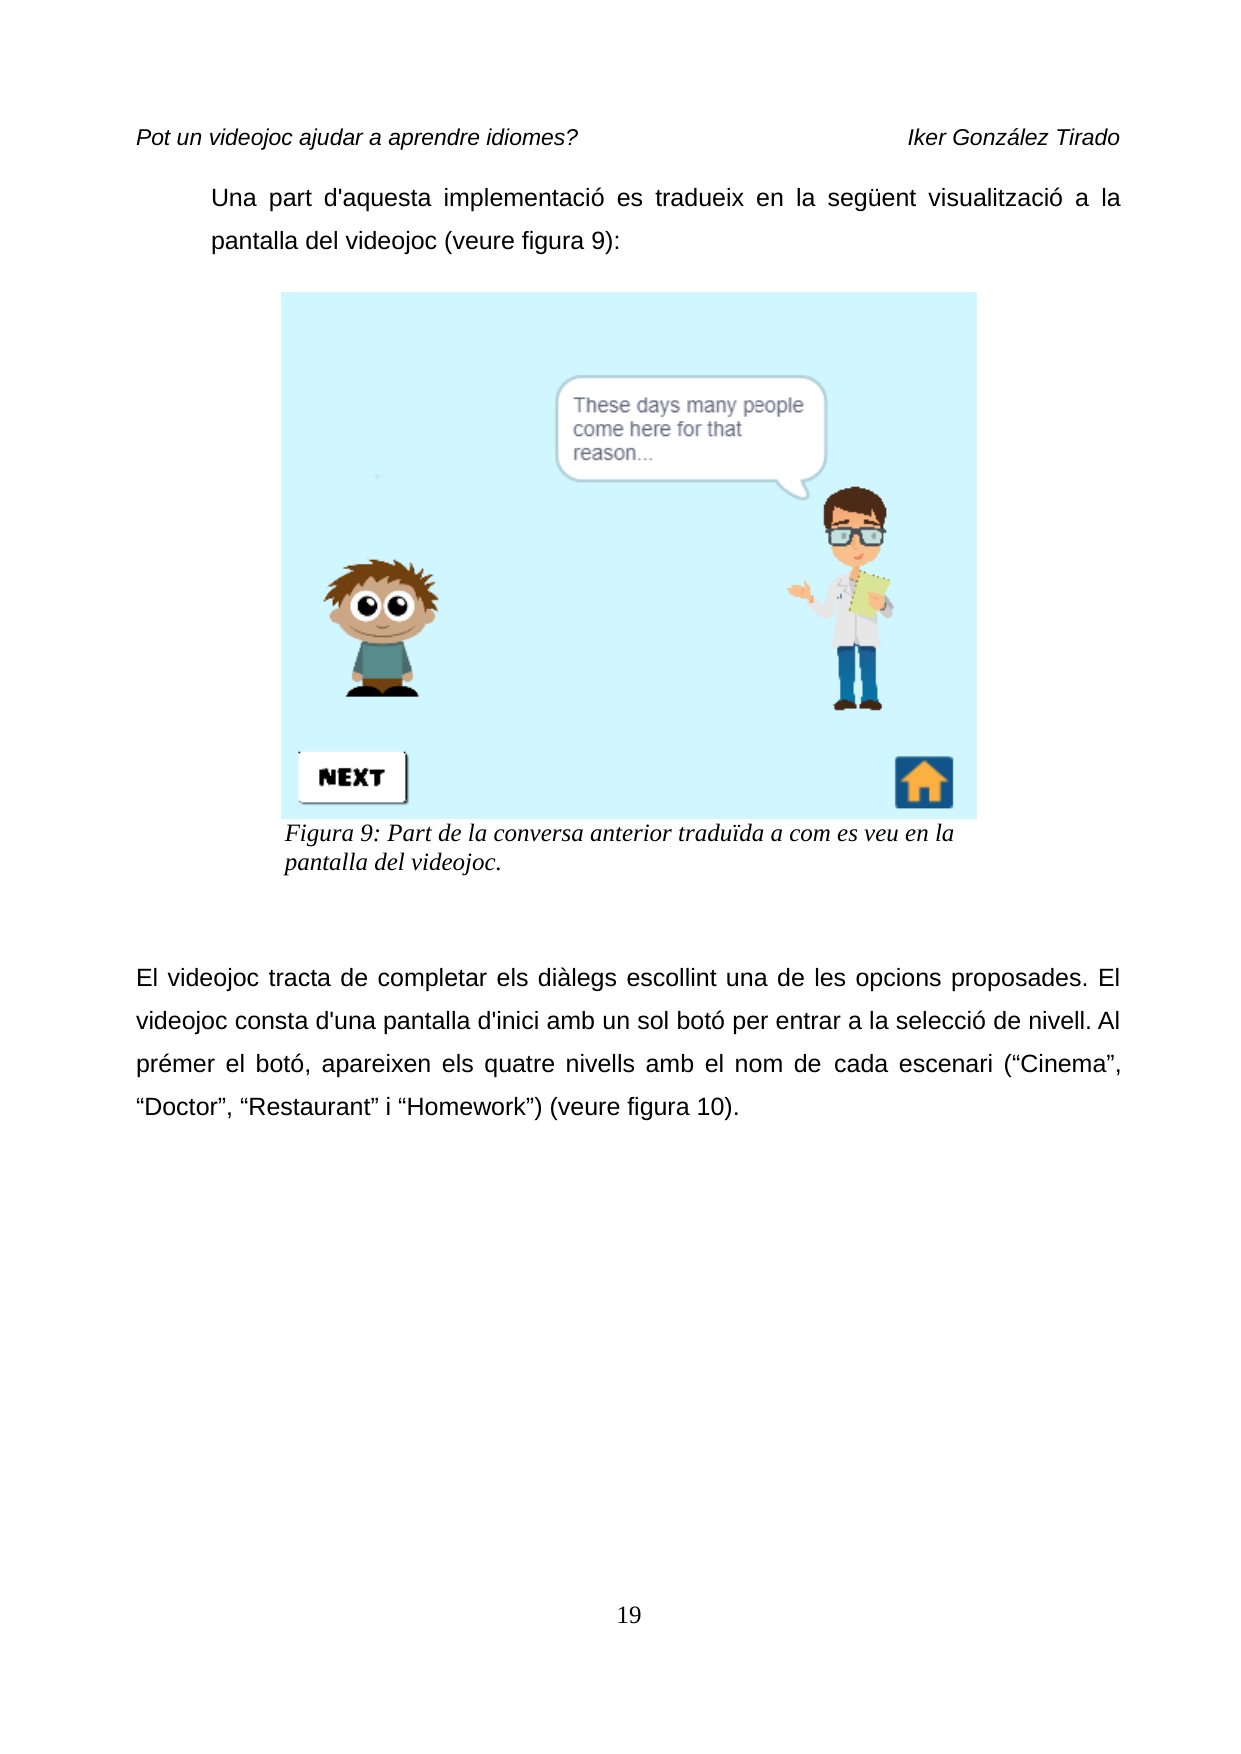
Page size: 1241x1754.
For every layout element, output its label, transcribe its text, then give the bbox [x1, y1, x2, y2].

text El videojoc tracta de completar els diàlegs escollint una de les opcions proposades. El videojoc consta d'una pantalla d'inici amb un sol botó per entrar a la selecció de nivell. Al prémer el botó, apareixen els quatre nivells amb el nom de cada escenari (“Cinema”, “Doctor”, “Restaurant” i “Homework”) (veure figura 10). [136, 963, 1122, 1121]
picture [281, 292, 977, 819]
text Figura 9: Part de la conversa anterior traduïda a com es veu en la pantalla del videojoc. [284, 819, 973, 876]
list Una part d'aquesta implementació es tradueix en la següent visualització a la pantalla del videojoc (veure figura 9): [173, 183, 1122, 255]
